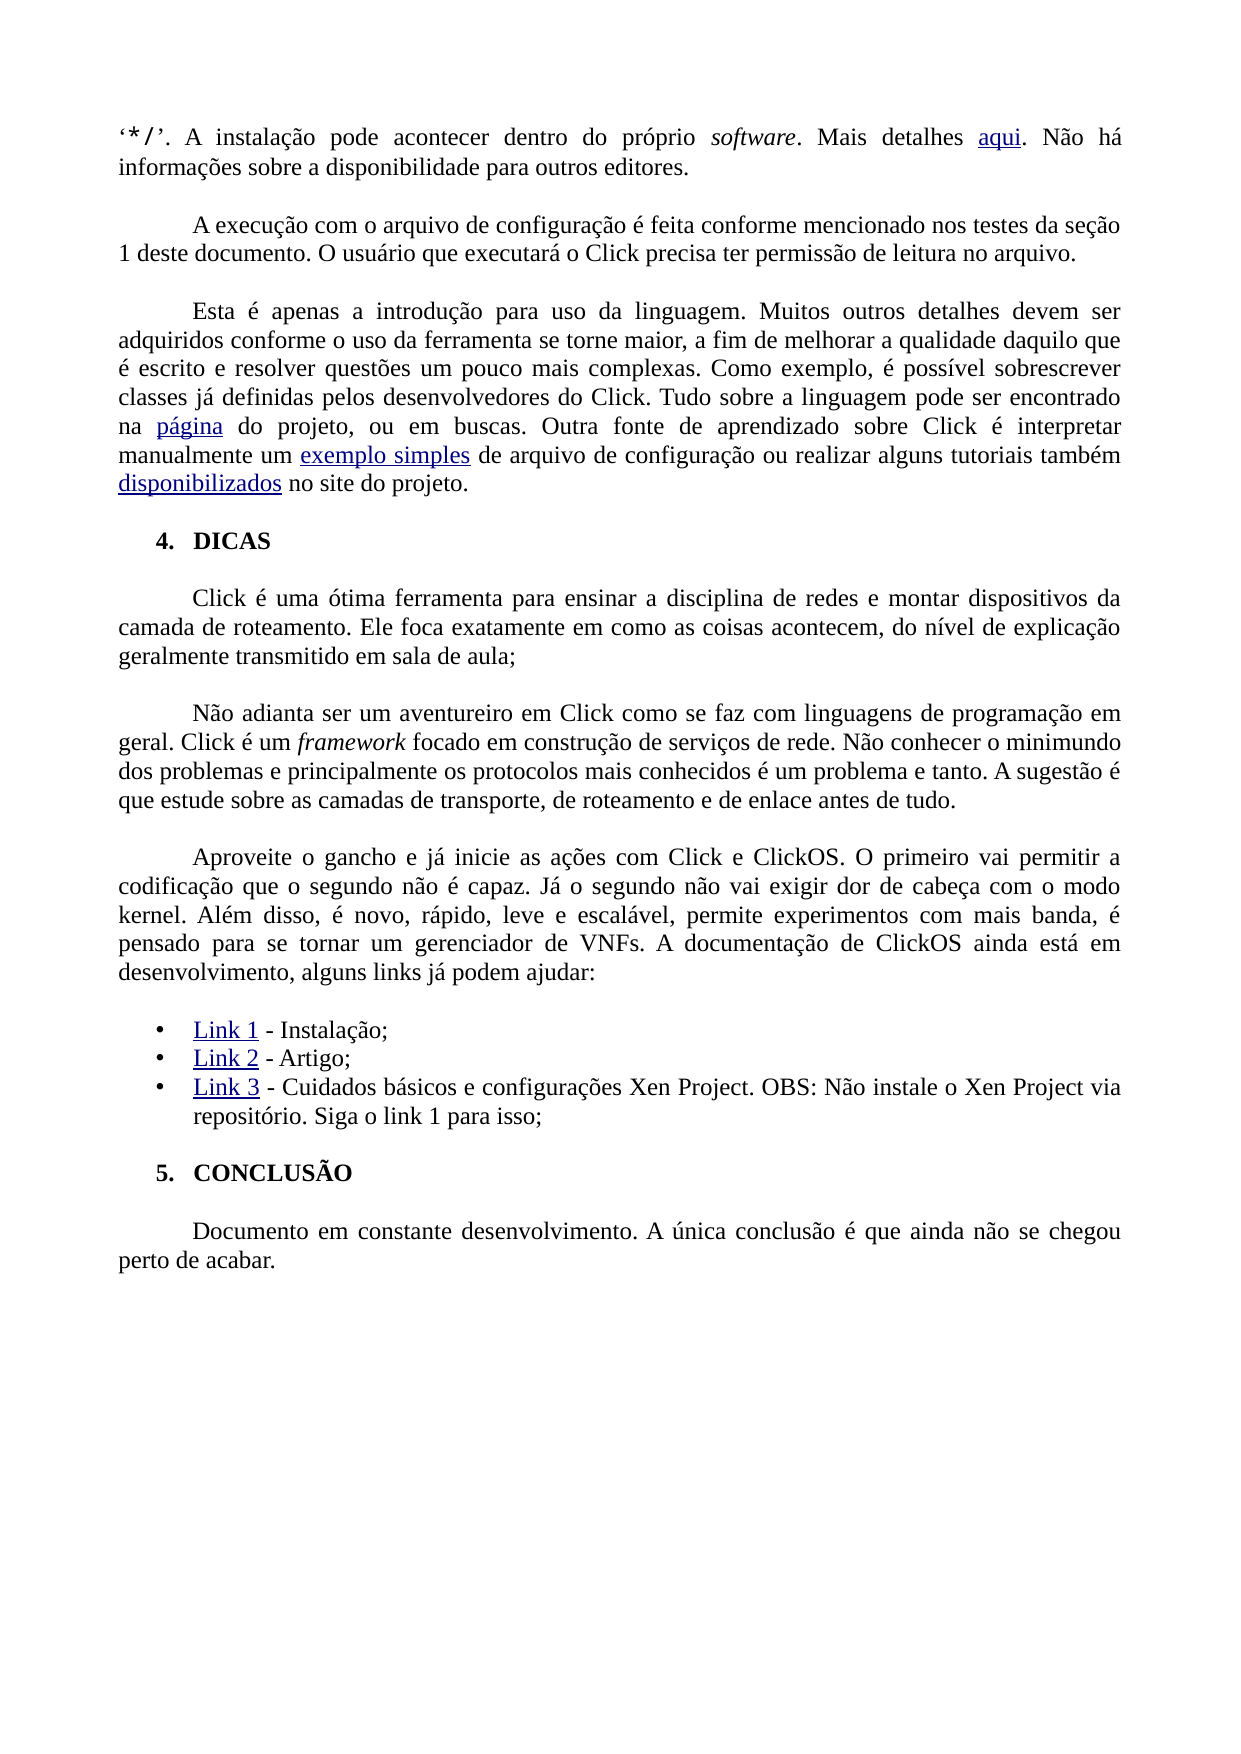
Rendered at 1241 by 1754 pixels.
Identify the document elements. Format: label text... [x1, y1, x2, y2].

list CONCLUSÃO [156, 1158, 1122, 1187]
text A execução com o arquivo de configuração é feita conforme mencionado nos testes da seção 1 deste documento. O usuário que executará o Click precisa ter permissão de leitura no arquivo. [118, 210, 1122, 267]
text ‘*/’. A instalação pode acontecer dentro do próprio software. Mais detalhes aqui. Não há informações sobre a disponibilidade para outros editores. [118, 118, 1122, 181]
list Link 2 - Artigo; [156, 1043, 1122, 1072]
text Esta é apenas a introdução para uso da linguagem. Muitos outros detalhes devem ser adquiridos conforme o uso da ferramenta se torne maior, a fim de melhorar a qualidade daquilo que é escrito e resolver questões um pouco mais complexas. Como exemplo, é possível sobrescrever classes já definidas pelos desenvolvedores do Click. Tudo sobre a linguagem pode ser encontrado na página do projeto, ou em buscas. Outra fonte de aprendizado sobre Click é interpretar manualmente um exemplo simples de arquivo de configuração ou realizar alguns tutoriais também disponibilizados no site do projeto. [118, 296, 1122, 497]
text Documento em constante desenvolvimento. A única conclusão é que ainda não se chegou perto de acabar. [118, 1216, 1122, 1273]
list Link 1 - Instalação; [156, 1015, 1122, 1043]
list DICAS [156, 526, 1122, 555]
text Click é uma ótima ferramenta para ensinar a disciplina de redes e montar dispositivos da camada de roteamento. Ele foca exatamente em como as coisas acontecem, do nível de explicação geralmente transmitido em sala de aula; [118, 583, 1122, 670]
list Link 3 - Cuidados básicos e configurações Xen Project. OBS: Não instale o Xen Project via repositório. Siga o link 1 para isso; [156, 1072, 1122, 1130]
text Não adianta ser um aventureiro em Click como se faz com linguagens de programação em geral. Click é um framework focado em construção de serviços de rede. Não conhecer o minimundo dos problemas e principalmente os protocolos mais conhecidos é um problema e tanto. A sugestão é que estude sobre as camadas de transporte, de roteamento e de enlace antes de tudo. [118, 698, 1122, 813]
text Aproveite o gancho e já inicie as ações com Click e ClickOS. O primeiro vai permitir a codificação que o segundo não é capaz. Já o segundo não vai exigir dor de cabeça com o modo kernel. Além disso, é novo, rápido, leve e escalável, permite experimentos com mais banda, é pensado para se tornar um gerenciador de VNFs. A documentação de ClickOS ainda está em desenvolvimento, alguns links já podem ajudar: [118, 842, 1122, 986]
